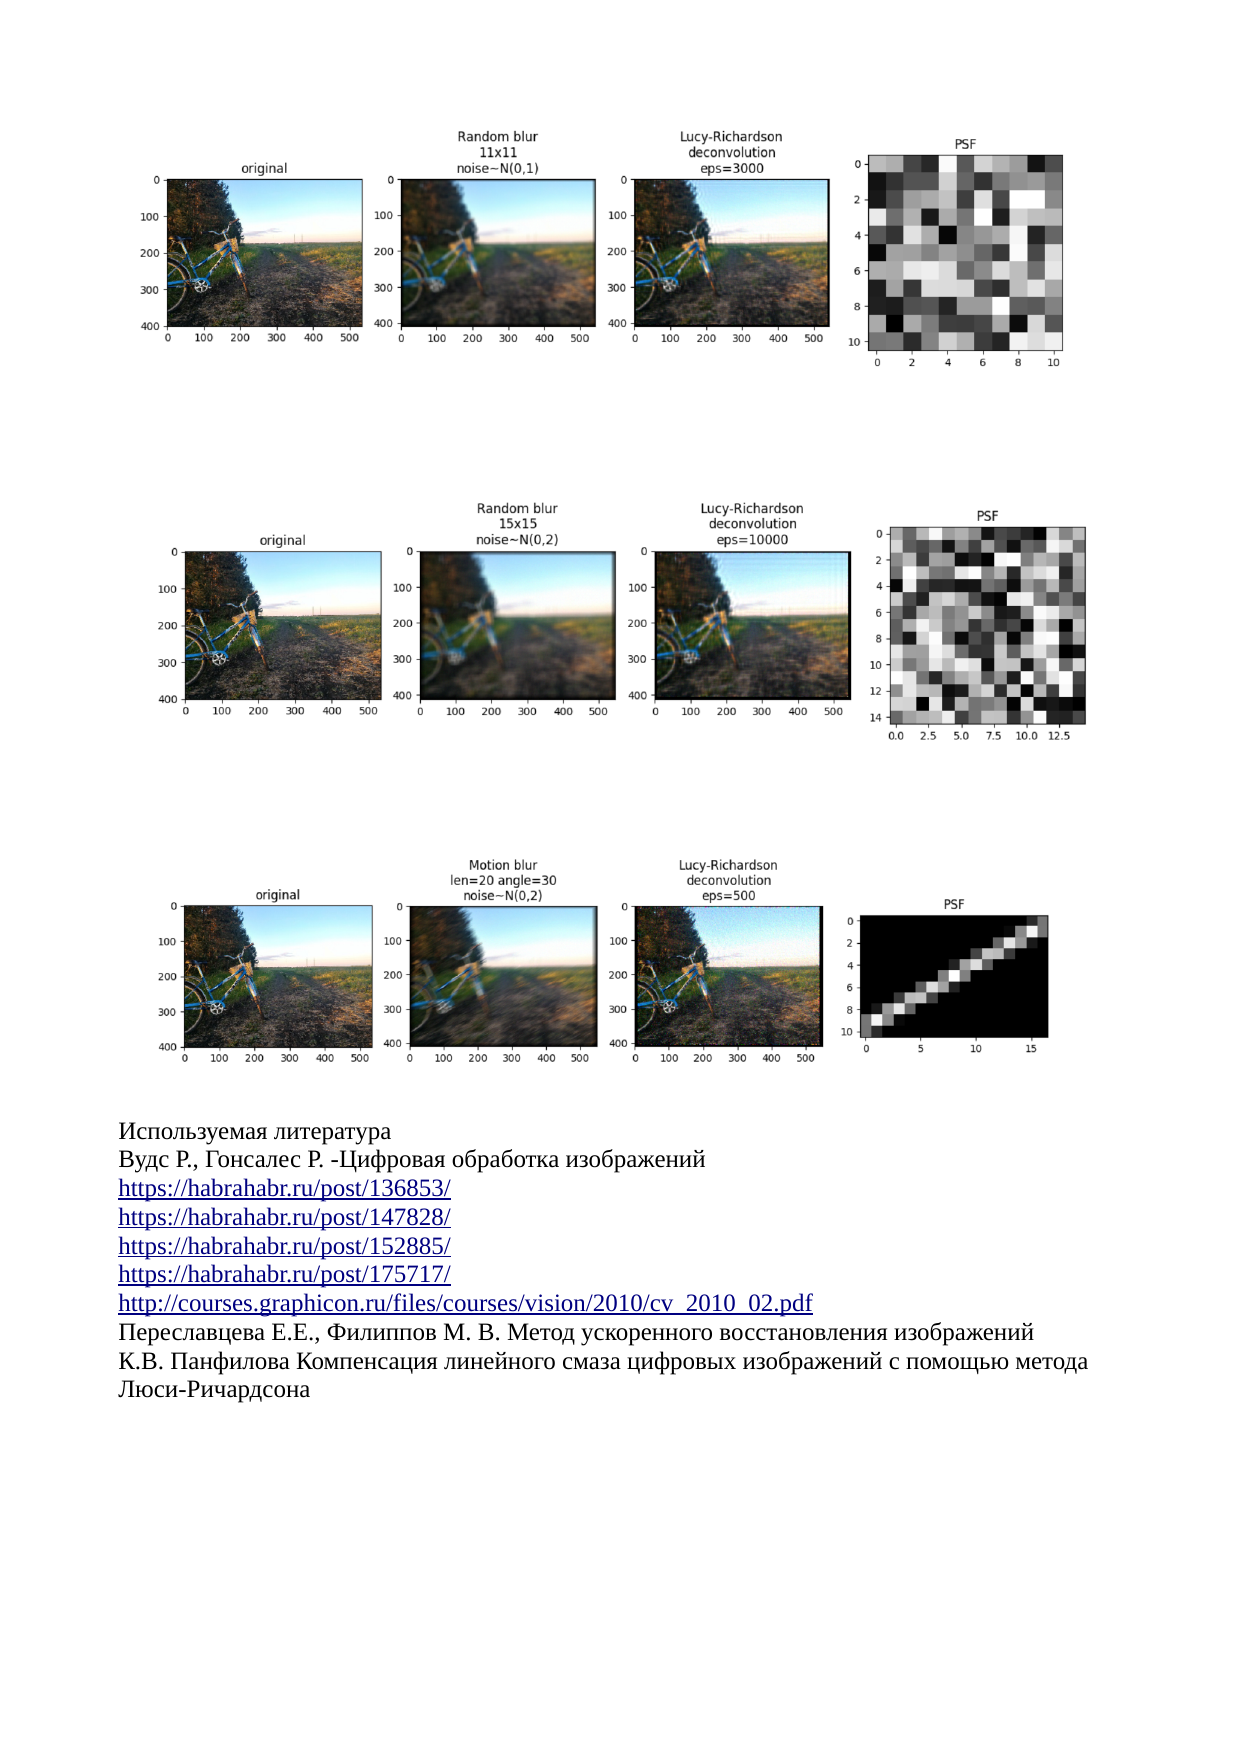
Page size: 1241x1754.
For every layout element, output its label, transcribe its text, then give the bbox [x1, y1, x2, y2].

text https://habrahabr.ru/post/147828/ [118, 1202, 1122, 1231]
picture [118, 449, 1123, 766]
text http://courses.graphicon.ru/files/courses/vision/2010/cv_2010_02.pdf [118, 1288, 1122, 1317]
text https://habrahabr.ru/post/175717/ [118, 1259, 1122, 1288]
picture [118, 822, 1123, 1087]
text Переславцева Е.Е., Филиппов М. В. Метод ускоренного восстановления изображений [118, 1317, 1122, 1346]
text https://habrahabr.ru/post/136853/ [118, 1173, 1122, 1202]
text Используемая литература [118, 1116, 1122, 1144]
text К.В. Панфилова Компенсация линейного смаза цифровых изображений с помощью метода Люси-Ричардсона [118, 1346, 1122, 1403]
text Вудс Р., Гонсалес Р. -Цифровая обработка изображений [118, 1144, 1122, 1173]
picture [118, 118, 1123, 393]
text https://habrahabr.ru/post/152885/ [118, 1231, 1122, 1259]
